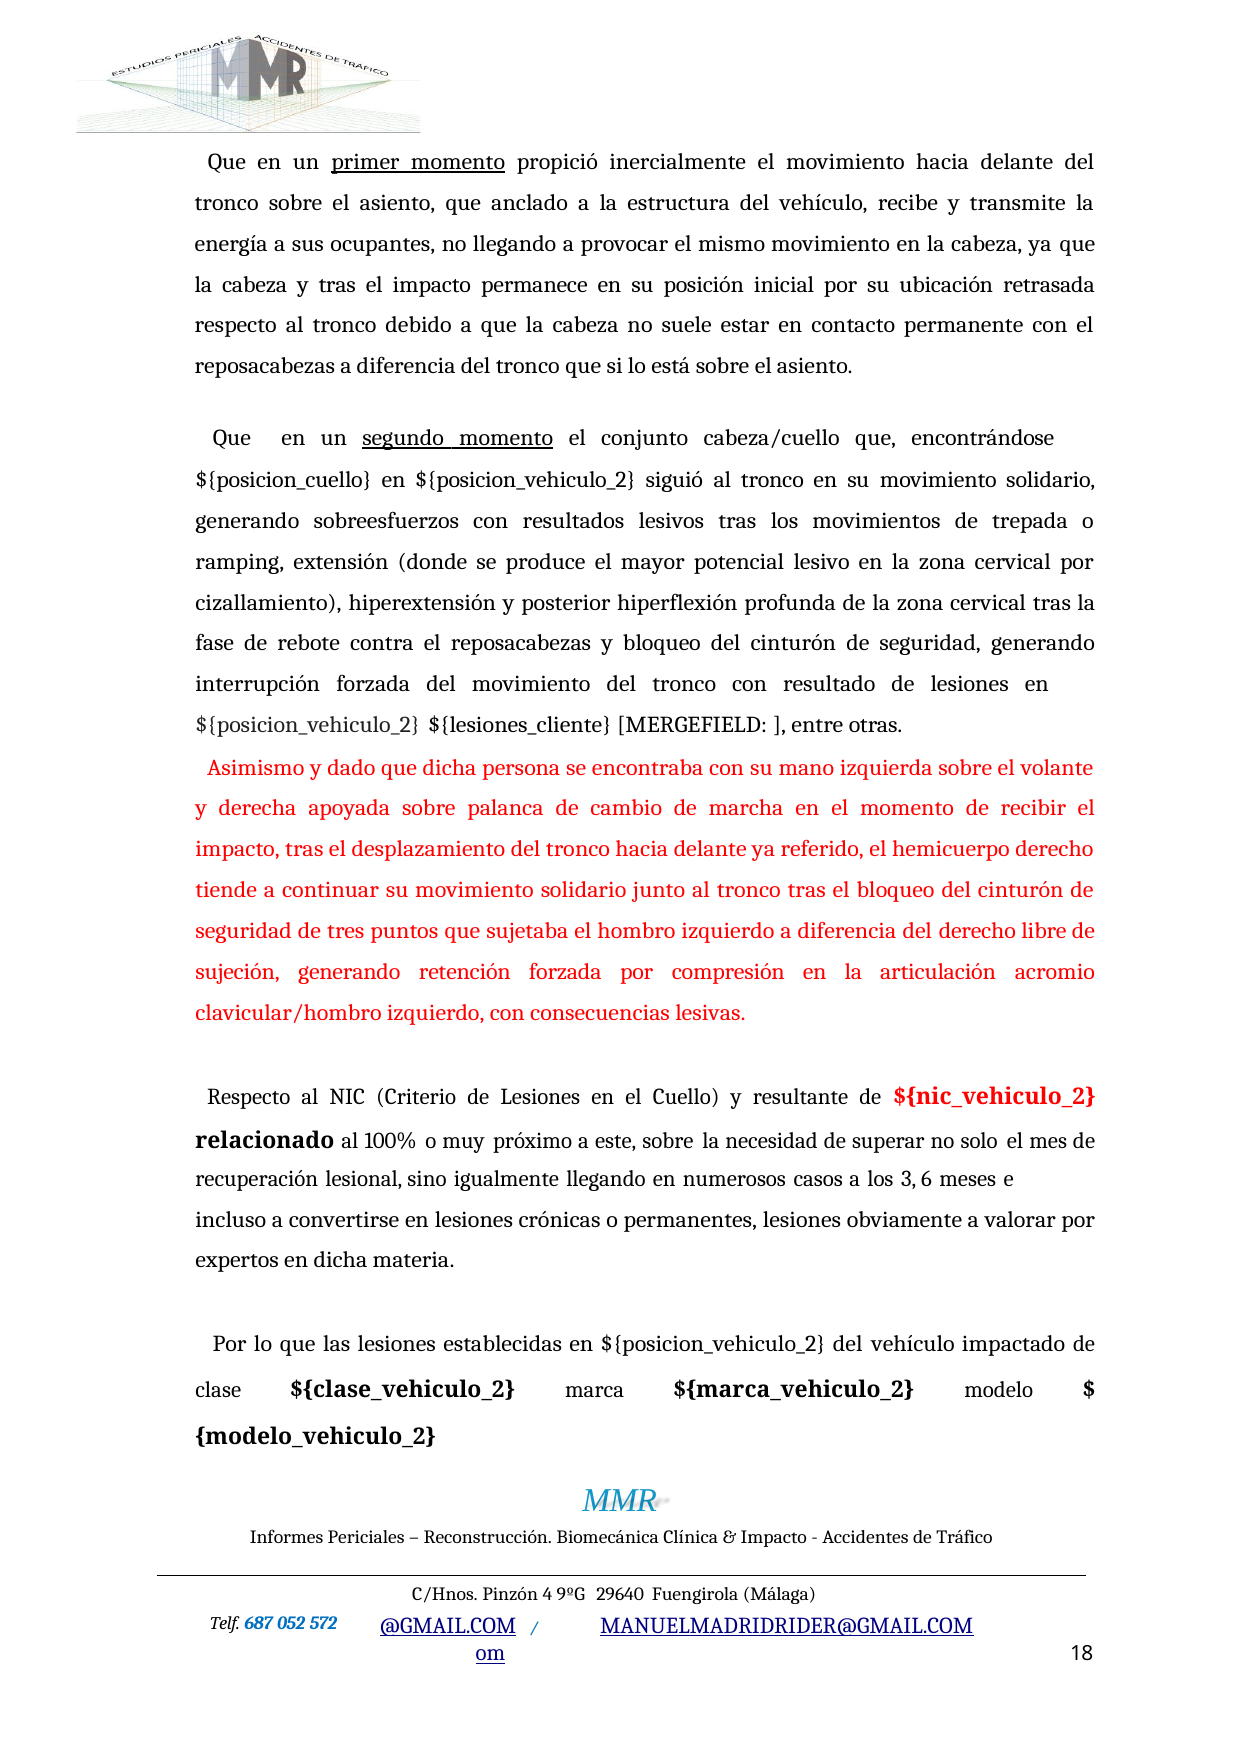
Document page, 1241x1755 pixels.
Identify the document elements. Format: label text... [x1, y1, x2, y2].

text Que en un primer momento propició inercialmente el movimiento hacia delante del tronco sobre el asiento, que anclado a la estructura del vehículo, recibe y transmite la energía a sus ocupantes, no llegando a provocar el mismo movimiento en la cabeza, ya que la cabeza y tras el impacto permanece en su posición inicial por su ubicación retrasada respecto al tronco debido a que la cabeza no suele estar en contacto permanente con el reposacabezas a diferencia del tronco que si lo está sobre el asiento. [194, 149, 1095, 379]
text Por lo que las lesiones establecidas en ${posicion_vehiculo_2} del vehículo impactado de clase ${clase_vehiculo_2} marca ${marca_vehiculo_2} modelo ${modelo_vehiculo_2} [195, 1331, 1095, 1451]
text ${posicion_vehiculo_2} ${lesiones_cliente} [MERGEFIELD: ], entre otras. [195, 712, 1152, 739]
text Respecto al NIC (Criterio de Lesiones en el Cuello) y resultante de ${nic_vehiculo_2} relacionado al 100% o muy próximo a este, sobre la necesidad de superar no solo el mes de recuperación lesional, sino igualmente llegando en numerosos casos a los 3, 6 meses e [195, 1080, 1095, 1192]
text Asimismo y dado que dicha persona se encontraba con su mano izquierda sobre el volante y derecha apoyada sobre palanca de cambio de marcha en el momento de recibir el impacto, tras el desplazamiento del tronco hacia delante ya referido, el hemicuerpo derecho tiende a continuar su movimiento solidario junto al tronco tras el bloqueo del cinturón de seguridad de tres puntos que sujetaba el hombro izquierdo a diferencia del derecho libre de sujeción, generando retención forzada por compresión en la articulación acromio clavicular/hombro izquierdo, con consecuencias lesivas. [195, 754, 1095, 1026]
text incluso a convertirse en lesiones crónicas o permanentes, lesiones obviamente a valorar por expertos en dicha materia. [195, 1206, 1095, 1273]
text Que en un segundo momento el conjunto cabeza/cuello que, encontrándose [213, 425, 1152, 451]
text ${posicion_cuello} en ${posicion_vehiculo_2} siguió al tronco en su movimiento solidario, generando sobreesfuerzos con resultados lesivos tras los movimientos de trepada o ramping, extensión (donde se produce el mayor potencial lesivo en la zona cervical por cizallamiento), hiperextensión y posterior hiperflexión profunda de la zona cervical tras la fase de rebote contra el reposacabezas y bloqueo del cinturón de seguridad, generando interrupción forzada del movimiento del tronco con resultado de lesiones en [195, 467, 1095, 697]
